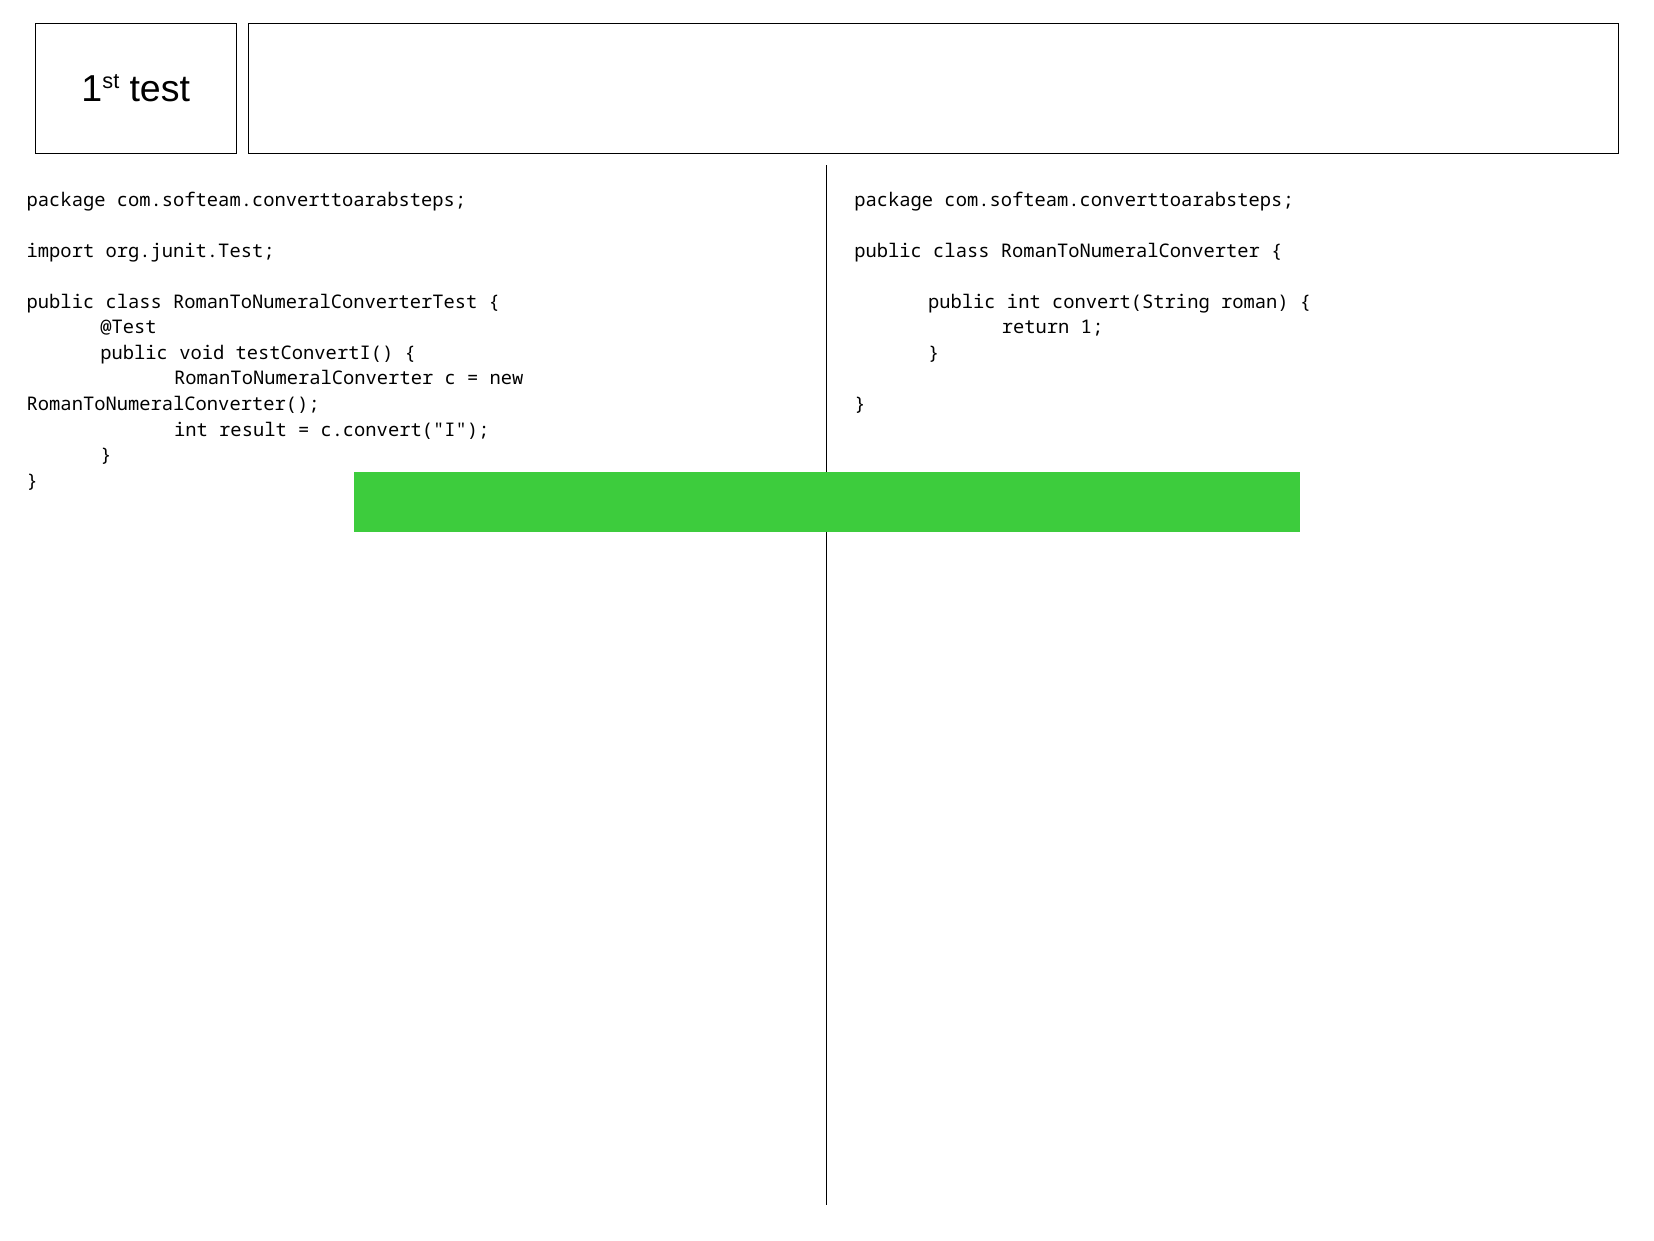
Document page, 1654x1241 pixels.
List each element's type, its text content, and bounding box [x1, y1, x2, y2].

text_box [354, 472, 1300, 532]
text_box 1st test [35, 23, 237, 154]
text_box package com.softeam.converttoarabsteps; public class RomanToNumeralConverter { public int convert(String roman) { return 1; } } [839, 178, 1620, 392]
text_box package com.softeam.converttoarabsteps; import org.junit.Test; public class RomanToNumeralConverterTest { @Test public void testConvertI() { RomanToNumeralConverter c = new RomanToNumeralConverter(); int result = c.convert("I"); } } [11, 178, 792, 437]
